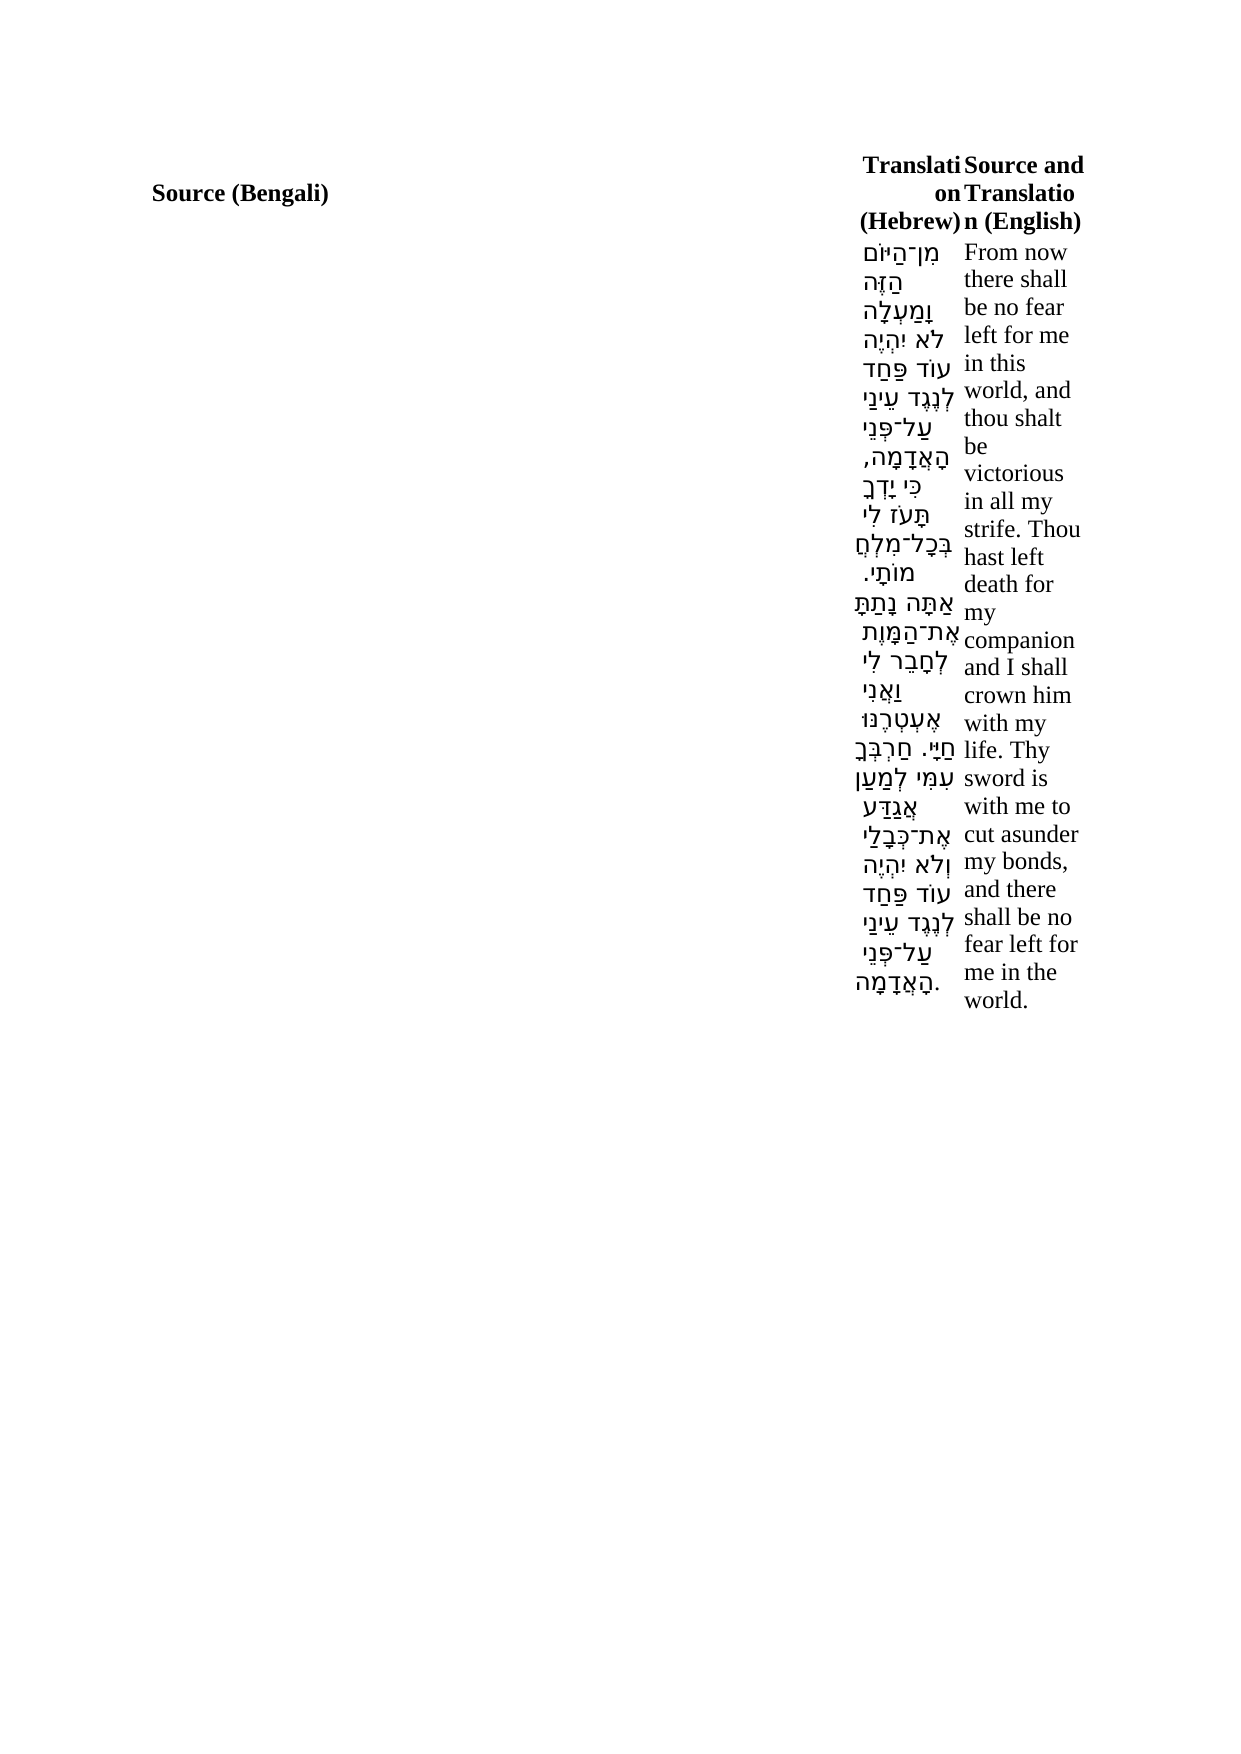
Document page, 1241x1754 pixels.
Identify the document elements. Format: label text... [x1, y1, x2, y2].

table_cell מִן־הַיּוֹם הַזֶּה וָמַעְלָה לֹא יִהְיֶה עוֹד פַּחַד לְנֶגֶד עֵינַי עַל־פְּנֵי הָאֲדָמָה, כִּי יָדְךָ תָּעֹז לִי בְּכָל־מִלְחֲמוֹתָי. אַתָּה נָתַתָּ אֶת־הַמָּוֶת לְחָבֵר לִי וַאֲנִי אֶעְטְרֶנּוּ חַיָּי. חַרְבְּךָ עִמִּי לְמַעַן אֲגַדַּע אֶת־כְּבָלַי וְלֹא יִהְיֶה עוֹד פַּחַד לְנֶגֶד עֵינַי עַל־פְּנֵי הָאֲדָמָה. [853, 236, 962, 1015]
table_header Source (Bengali) [150, 150, 852, 236]
table_header Source and Translation (English) [962, 150, 1090, 236]
table_header Translation (Hebrew) [853, 150, 962, 236]
table_cell From now there shall be no fear left for me in this world, and thou shalt be victorious in all my strife. Thou hast left death for my companion and I shall crown him with my life. Thy sword is with me to cut asunder my bonds, and there shall be no fear left for me in the world. [962, 236, 1090, 1015]
